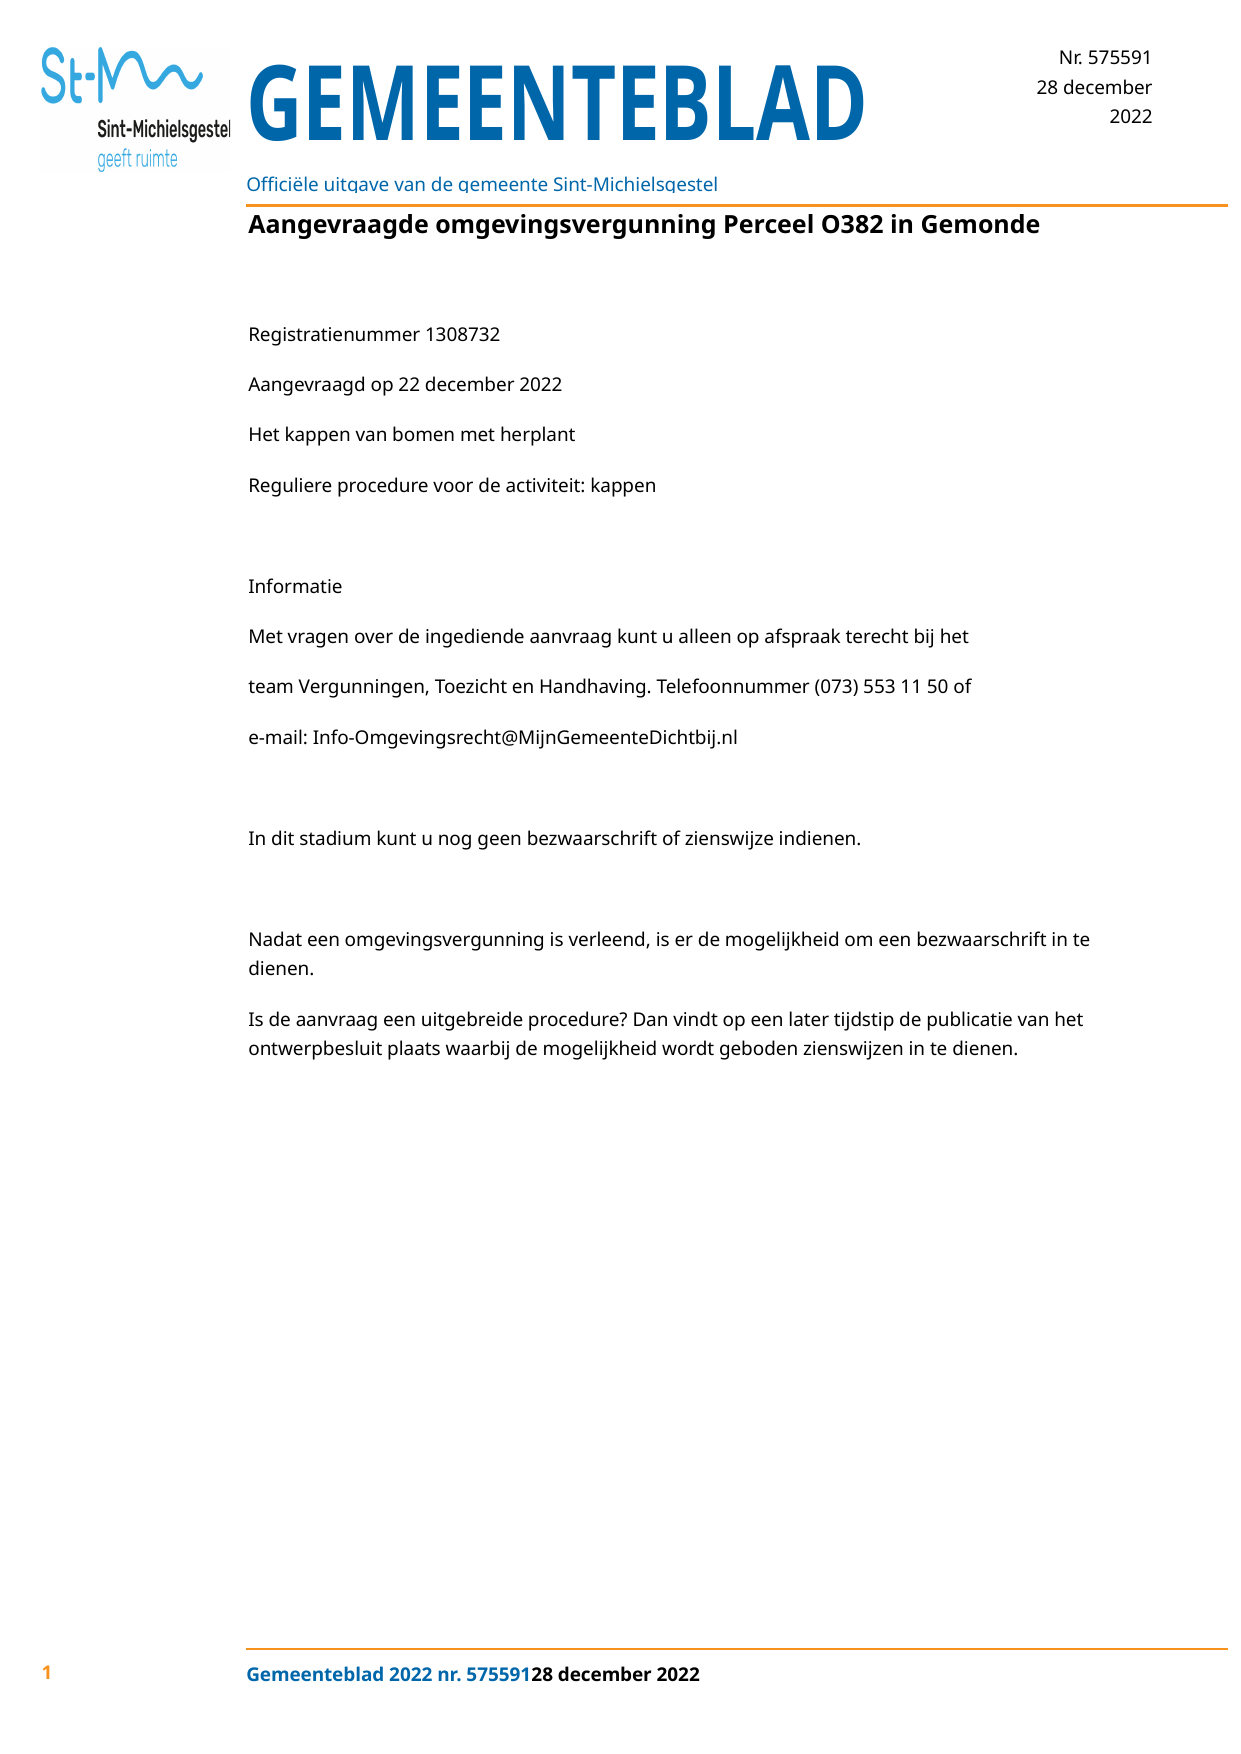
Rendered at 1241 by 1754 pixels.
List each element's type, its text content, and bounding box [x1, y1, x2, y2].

text Het kappen van bomen met herplant [248, 422, 1152, 447]
text Aangevraagd op 22 december 2022 [248, 371, 1152, 397]
picture [41, 47, 231, 172]
text Is de aanvraag een uitgebreide procedure? Dan vindt op een later tijdstip de publicatie van het ontwerpbesluit plaats waarbij de mogelijkheid wordt geboden zienswijzen in te dienen. [248, 1006, 1152, 1061]
text team Vergunningen, Toezicht en Handhaving. Telefoonnummer (073) 553 11 50 of [248, 674, 1152, 699]
text Reguliere procedure voor de activiteit: kappen [248, 472, 1152, 498]
text In dit stadium kunt u nog geen bezwaarschrift of zienswijze indienen. [248, 825, 1152, 851]
text Registratienummer 1308732 [248, 321, 1152, 346]
text Informatie [248, 573, 1152, 598]
text Nadat een omgevingsvergunning is verleend, is er de mogelijkheid om een bezwaarschrift in te dienen. [248, 926, 1152, 981]
text e-mail: Info-Omgevingsrecht@MijnGemeenteDichtbij.nl [248, 724, 1152, 750]
text Aangevraagde omgevingsvergunning Perceel O382 in Gemonde [248, 207, 1152, 241]
text Met vragen over de ingediende aanvraag kunt u alleen op afspraak terecht bij het [248, 623, 1152, 649]
